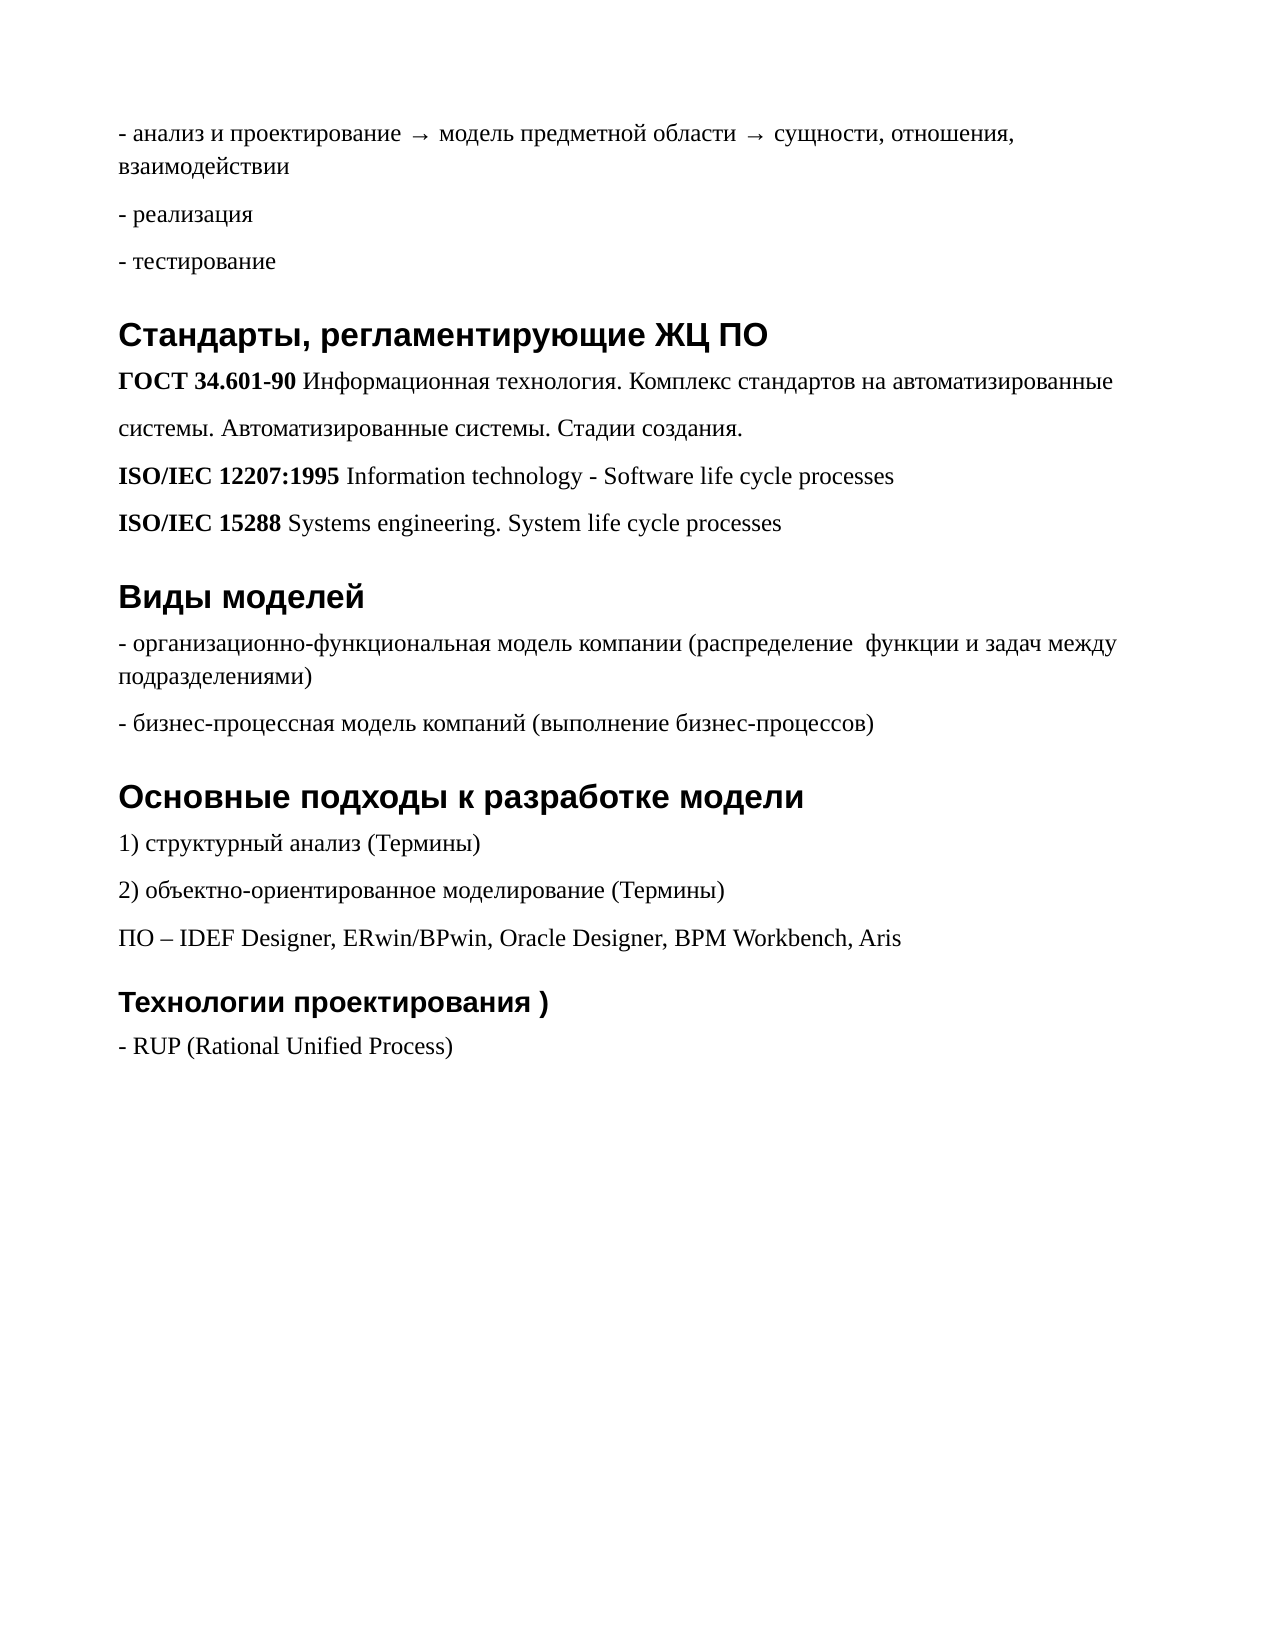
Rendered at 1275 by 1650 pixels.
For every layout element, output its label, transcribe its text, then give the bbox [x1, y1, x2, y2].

subtitle Стандарты, регламентирующие ЖЦ ПО [118, 315, 1157, 353]
text системы. Автоматизированные системы. Стадии создания. [118, 413, 1157, 442]
text ПО – IDEF Designer, ERwin/BPwin, Oracle Designer, BPM Workbench, Aris [118, 923, 1157, 952]
text ISO/IEC 15288 Systems engineering. System life cycle processes [118, 508, 1157, 537]
text 1) структурный анализ (Термины) [118, 828, 1157, 857]
text - анализ и проектирование → модель предметной области → сущности, отношения, взаимодействии [118, 118, 1157, 180]
subtitle Основные подходы к разработке модели [118, 777, 1157, 815]
text - тестирование [118, 246, 1157, 275]
text - реализация [118, 199, 1157, 227]
subtitle Технологии проектирования ) [118, 985, 1157, 1019]
text - RUP (Rational Unified Process) [118, 1031, 1157, 1060]
text ГОСТ 34.601-90 Информационная технология. Комплекс стандартов на автоматизированные [118, 366, 1157, 394]
text ISO/IEC 12207:1995 Information technology - Software life cycle processes [118, 461, 1157, 490]
text - бизнес-процессная модель компаний (выполнение бизнес-процессов) [118, 708, 1157, 737]
text 2) объектно-ориентированное моделирование (Термины) [118, 876, 1157, 904]
subtitle Виды моделей [118, 577, 1157, 615]
text - организационно-функциональная модель компании (распределение функции и задач между подразделениями) [118, 628, 1157, 690]
